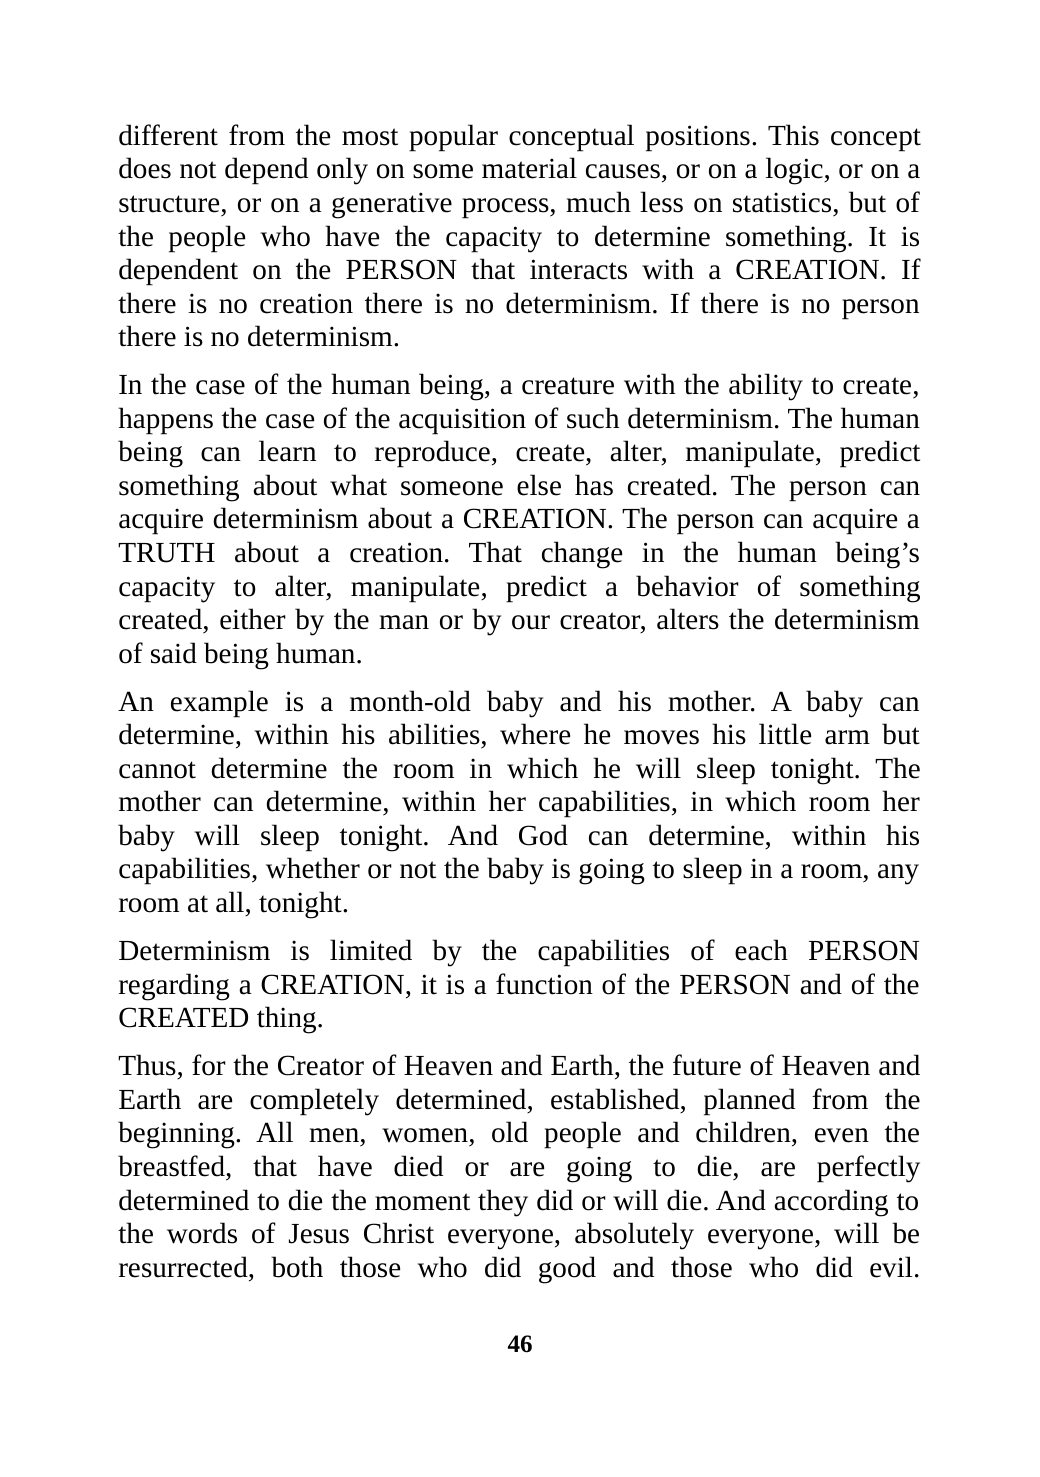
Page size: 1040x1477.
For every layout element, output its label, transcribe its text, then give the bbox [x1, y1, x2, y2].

text In the case of the human being, a creature with the ability to create, happens the case of the acquisition of such determinism. The human being can learn to reproduce, create, alter, manipulate, predict something about what someone else has created. The person can acquire determinism about a CREATION. The person can acquire a TRUTH about a creation. That change in the human being’s capacity to alter, manipulate, predict a behavior of something created, either by the man or by our creator, alters the determinism of said being human. [118, 367, 921, 669]
text different from the most popular conceptual positions. This concept does not depend only on some material causes, or on a logic, or on a structure, or on a generative process, much less on statistics, but of the people who have the capacity to determine something. It is dependent on the PERSON that interacts with a CREATION. If there is no creation there is no determinism. If there is no person there is no determinism. [118, 118, 921, 353]
text An example is a month-old baby and his mother. A baby can determine, within his abilities, where he moves his little arm but cannot determine the room in which he will sleep tonight. The mother can determine, within her capabilities, in which room her baby will sleep tonight. And God can determine, within his capabilities, whether or not the baby is going to sleep in a room, any room at all, tonight. [118, 684, 921, 919]
text Determinism is limited by the capabilities of each PERSON regarding a CREATION, it is a function of the PERSON and of the CREATED thing. [118, 933, 921, 1034]
text Thus, for the Creator of Heaven and Earth, the future of Heaven and Earth are completely determined, established, planned from the beginning. All men, women, old people and children, even the breastfed, that have died or are going to die, are perfectly determined to die the moment they did or will die. And according to the words of Jesus Christ everyone, absolutely everyone, will be resurrected, both those who did good and those who did evil. [118, 1048, 921, 1283]
